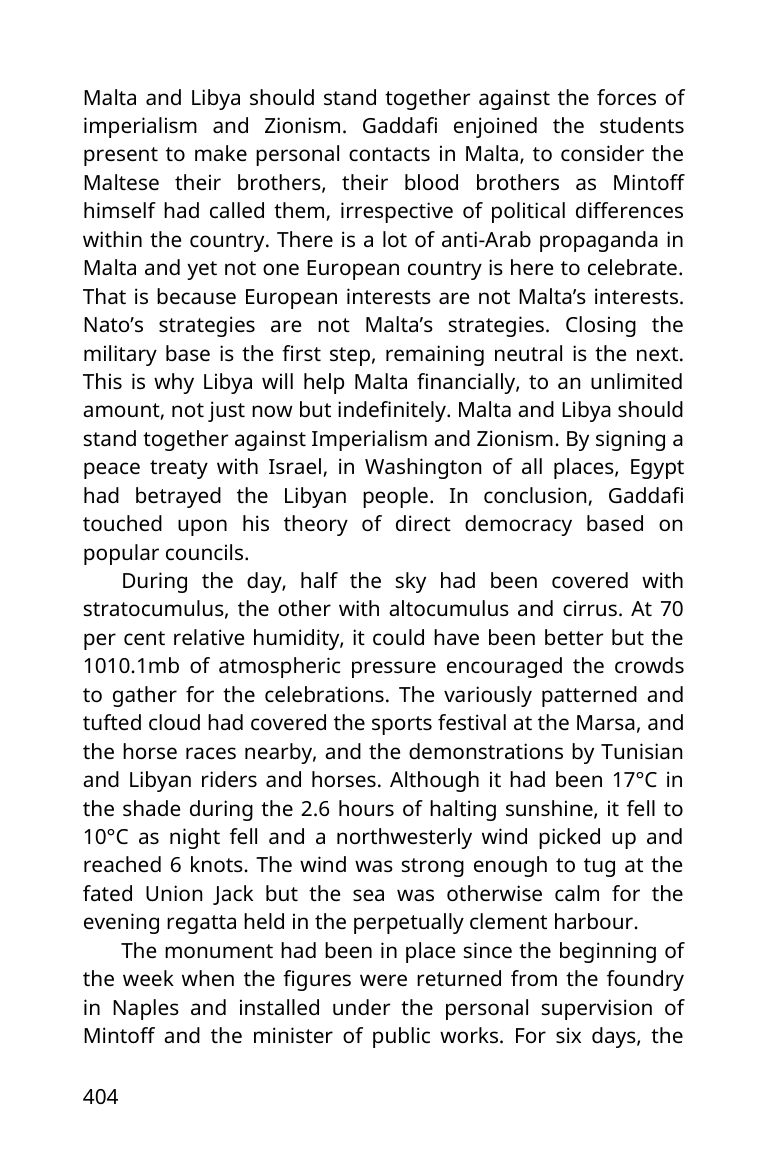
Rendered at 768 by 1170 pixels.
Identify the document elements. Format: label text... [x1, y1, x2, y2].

text Malta and Libya should stand together against the forces of imperialism and Zionism. Gaddafi enjoined the students present to make personal contacts in Malta, to consider the Maltese their brothers, their blood brothers as Mintoff himself had called them, irrespective of political differences within the country. There is a lot of anti-Arab propaganda in Malta and yet not one European country is here to celebrate. That is because European interests are not Malta’s interests. Nato’s strategies are not Malta’s strategies. Closing the military base is the first step, remaining neutral is the next. This is why Libya will help Malta financially, to an unlimited amount, not just now but indefinitely. Malta and Libya should stand together against Imperialism and Zionism. By signing a peace treaty with Israel, in Washington of all places, Egypt had betrayed the Libyan people. In conclusion, Gaddafi touched upon his theory of direct democracy based on popular councils. [83, 83, 685, 566]
text The monument had been in place since the beginning of the week when the figures were returned from the foundry in Naples and installed under the personal supervision of Mintoff and the minister of public works. For six days, the [83, 936, 685, 1049]
text During the day, half the sky had been covered with stratocumulus, the other with altocumulus and cirrus. At 70 per cent relative humidity, it could have been better but the 1010.1mb of atmospheric pressure encouraged the crowds to gather for the celebrations. The variously patterned and tufted cloud had covered the sports festival at the Marsa, and the horse races nearby, and the demonstrations by Tunisian and Libyan riders and horses. Although it had been 17°C in the shade during the 2.6 hours of halting sunshine, it fell to 10°C as night fell and a northwesterly wind picked up and reached 6 knots. The wind was strong enough to tug at the fated Union Jack but the sea was otherwise calm for the evening regatta held in the perpetually clement harbour. [83, 566, 685, 936]
